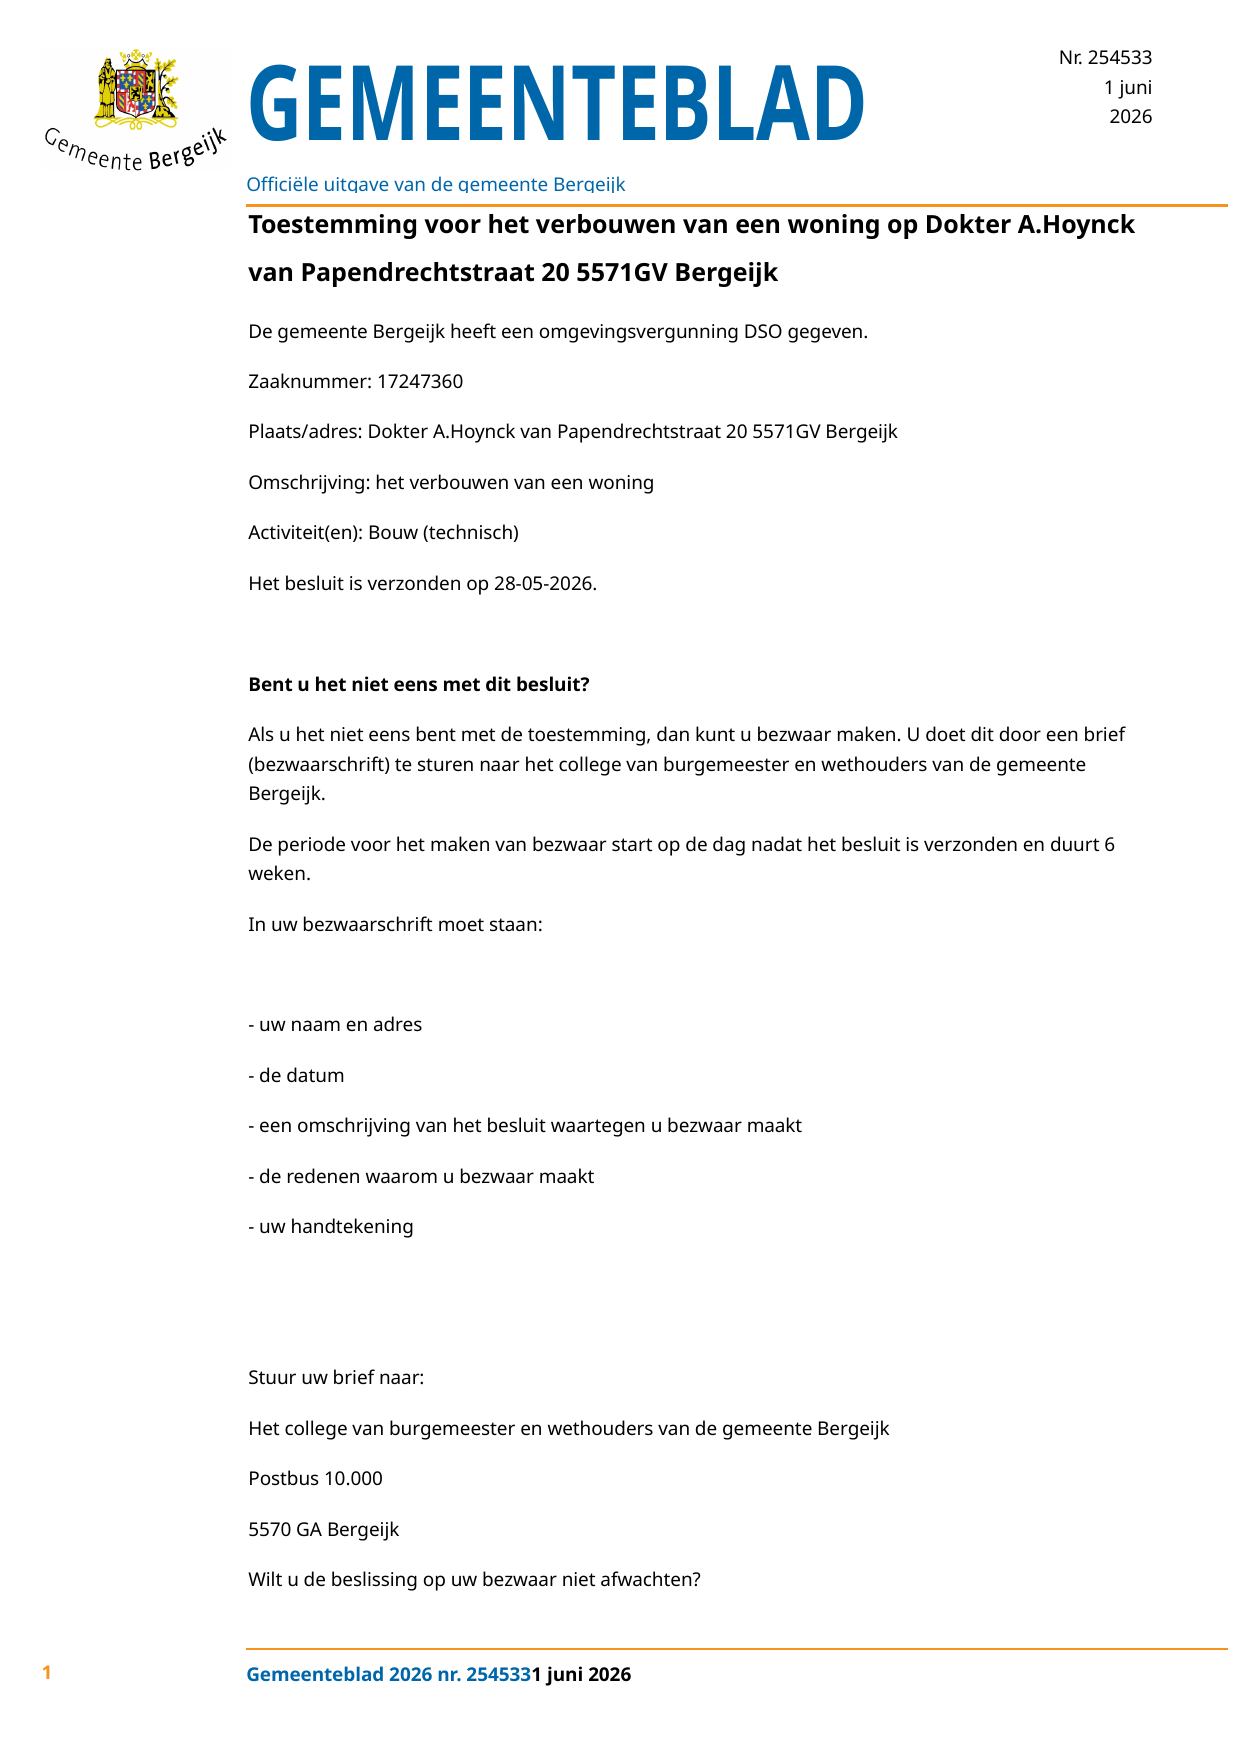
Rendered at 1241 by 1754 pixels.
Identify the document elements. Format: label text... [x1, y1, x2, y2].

text Plaats/adres: Dokter A.Hoynck van Papendrechtstraat 20 5571GV Bergeijk [248, 419, 1152, 444]
text - een omschrijving van het besluit waartegen u bezwaar maakt [248, 1112, 1152, 1138]
picture [41, 47, 231, 172]
text Activiteit(en): Bouw (technisch) [248, 519, 1152, 545]
text Stuur uw brief naar: [248, 1364, 1152, 1390]
text Zaaknummer: 17247360 [248, 368, 1152, 394]
text De periode voor het maken van bezwaar start op de dag nadat het besluit is verzonden en duurt 6 weken. [248, 831, 1152, 886]
text - de redenen waarom u bezwaar maakt [248, 1163, 1152, 1189]
text Als u het niet eens bent met de toestemming, dan kunt u bezwaar maken. U doet dit door een brief (bezwaarschrift) te sturen naar het college van burgemeester en wethouders van de gemeente Bergeijk. [248, 721, 1152, 806]
text In uw bezwaarschrift moet staan: [248, 911, 1152, 937]
text - de datum [248, 1062, 1152, 1088]
text - uw naam en adres [248, 1012, 1152, 1037]
text Wilt u de beslissing op uw bezwaar niet afwachten? [248, 1566, 1152, 1592]
text De gemeente Bergeijk heeft een omgevingsvergunning DSO gegeven. [248, 318, 1152, 344]
text - uw handtekening [248, 1213, 1152, 1239]
text 5570 GA Bergeijk [248, 1516, 1152, 1542]
text Toestemming voor het verbouwen van een woning op Dokter A.Hoynck van Papendrechtstraat 20 5571GV Bergeijk [248, 207, 1152, 288]
text Bent u het niet eens met dit besluit? [248, 671, 1152, 697]
text Het besluit is verzonden op 28-05-2026. [248, 570, 1152, 596]
text Omschrijving: het verbouwen van een woning [248, 469, 1152, 495]
text Postbus 10.000 [248, 1465, 1152, 1491]
text Het college van burgemeester en wethouders van de gemeente Bergeijk [248, 1415, 1152, 1441]
